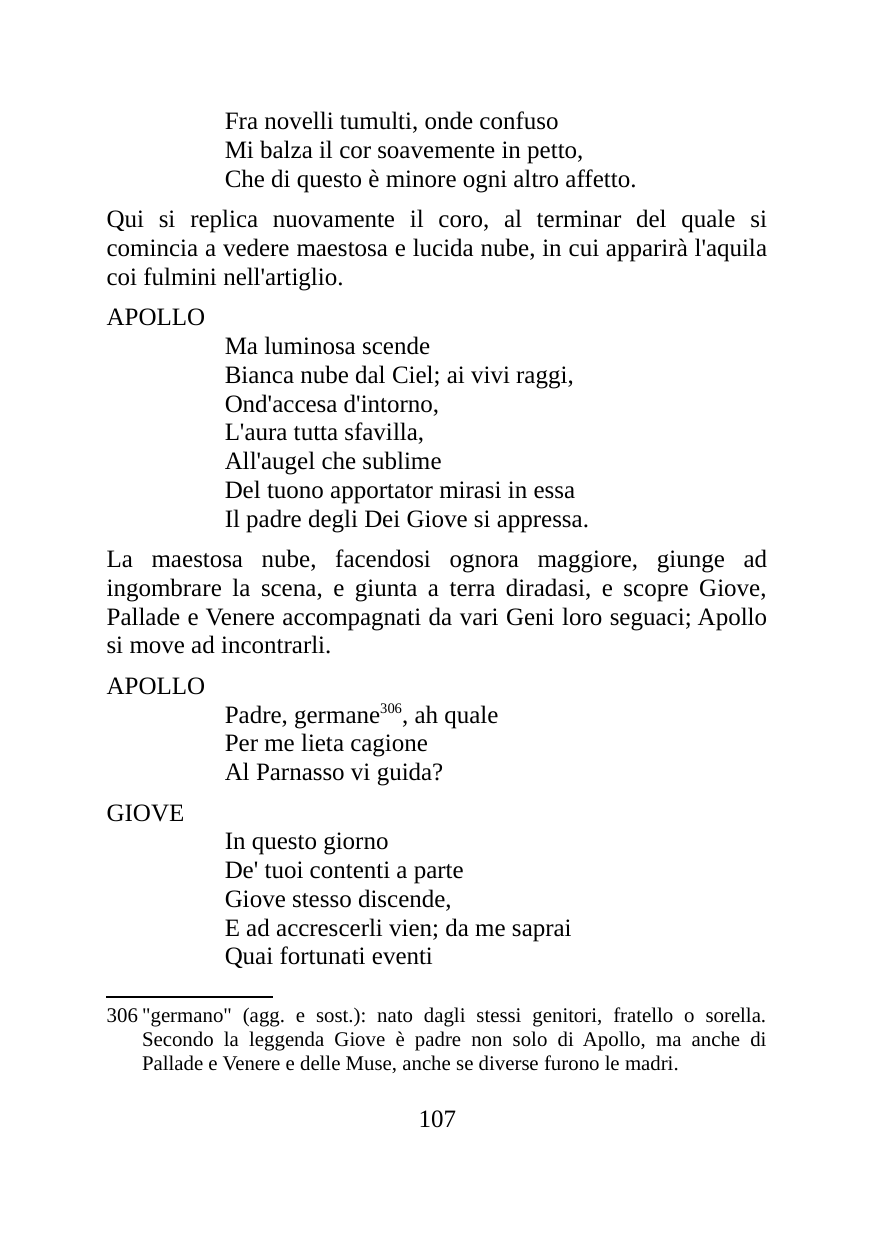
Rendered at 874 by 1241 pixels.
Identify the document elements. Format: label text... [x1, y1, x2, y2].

text Per me lieta cagione [224, 728, 768, 757]
text Del tuono apportator mirasi in essa [224, 475, 768, 504]
text APOLLO [106, 671, 768, 700]
text In questo giorno [224, 826, 768, 855]
text La maestosa nube, facendosi ognora maggiore, giunge ad ingombrare la scena, e giunta a terra diradasi, e scopre Giove, Pallade e Venere accompagnati da vari Geni loro seguaci; Apollo si move ad incontrarli. [106, 544, 768, 659]
text Il padre degli Dei Giove si appressa. [224, 504, 768, 532]
text Ma luminosa scende [224, 331, 768, 360]
text L'aura tutta sfavilla, [224, 417, 768, 446]
text Giove stesso discende, [224, 884, 768, 913]
text APOLLO [106, 302, 768, 331]
text E ad accrescerli vien; da me saprai [224, 913, 768, 941]
text Fra novelli tumulti, onde confuso [224, 106, 768, 135]
text Al Parnasso vi guida? [224, 757, 768, 786]
text Padre, germane, ah quale [224, 700, 768, 728]
text Bianca nube dal Ciel; ai vivi raggi, [224, 360, 768, 389]
text De' tuoi contenti a parte [224, 855, 768, 884]
text Quai fortunati eventi [224, 941, 768, 970]
text Che di questo è minore ogni altro affetto. [224, 164, 768, 193]
text Mi balza il cor soavemente in petto, [224, 135, 768, 164]
text All'augel che sublime [224, 446, 768, 475]
text "germano" (agg. e sost.): nato dagli stessi genitori, fratello o sorella. Secondo la leggenda Giove è padre non solo di Apollo, ma anche di Pallade e Venere e delle Muse, anche se diverse furono le madri. [106, 1003, 768, 1075]
text Ond'accesa d'intorno, [224, 389, 768, 417]
text GIOVE [106, 798, 768, 826]
text Qui si replica nuovamente il coro, al terminar del quale si comincia a vedere maestosa e lucida nube, in cui apparirà l'aquila coi fulmini nell'artiglio. [106, 204, 768, 291]
